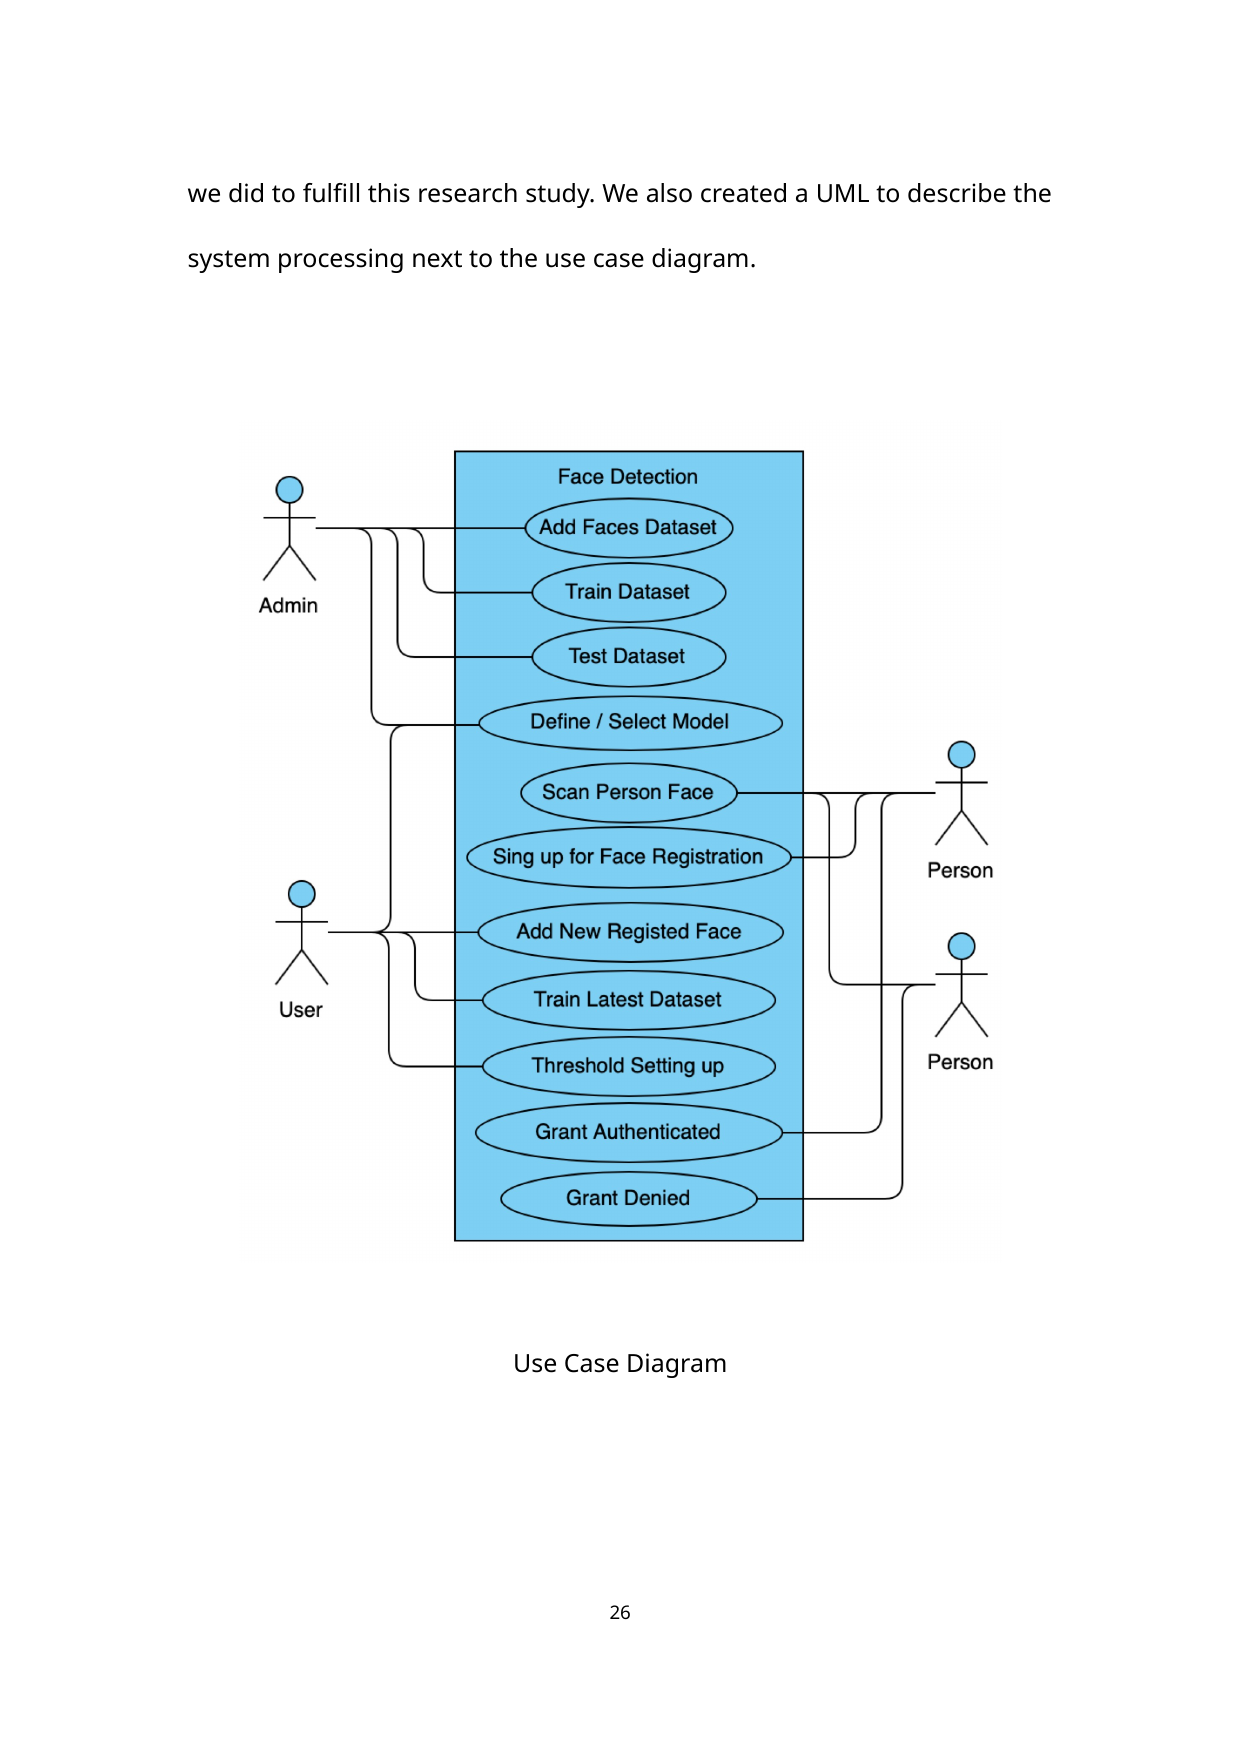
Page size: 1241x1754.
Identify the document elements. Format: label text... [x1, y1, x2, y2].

picture [238, 420, 1002, 1263]
text Use Case Diagram [187, 1330, 1053, 1395]
text we did to fulfill this research study. We also created a UML to describe the system processing next to the use case diagram. [187, 160, 1053, 290]
